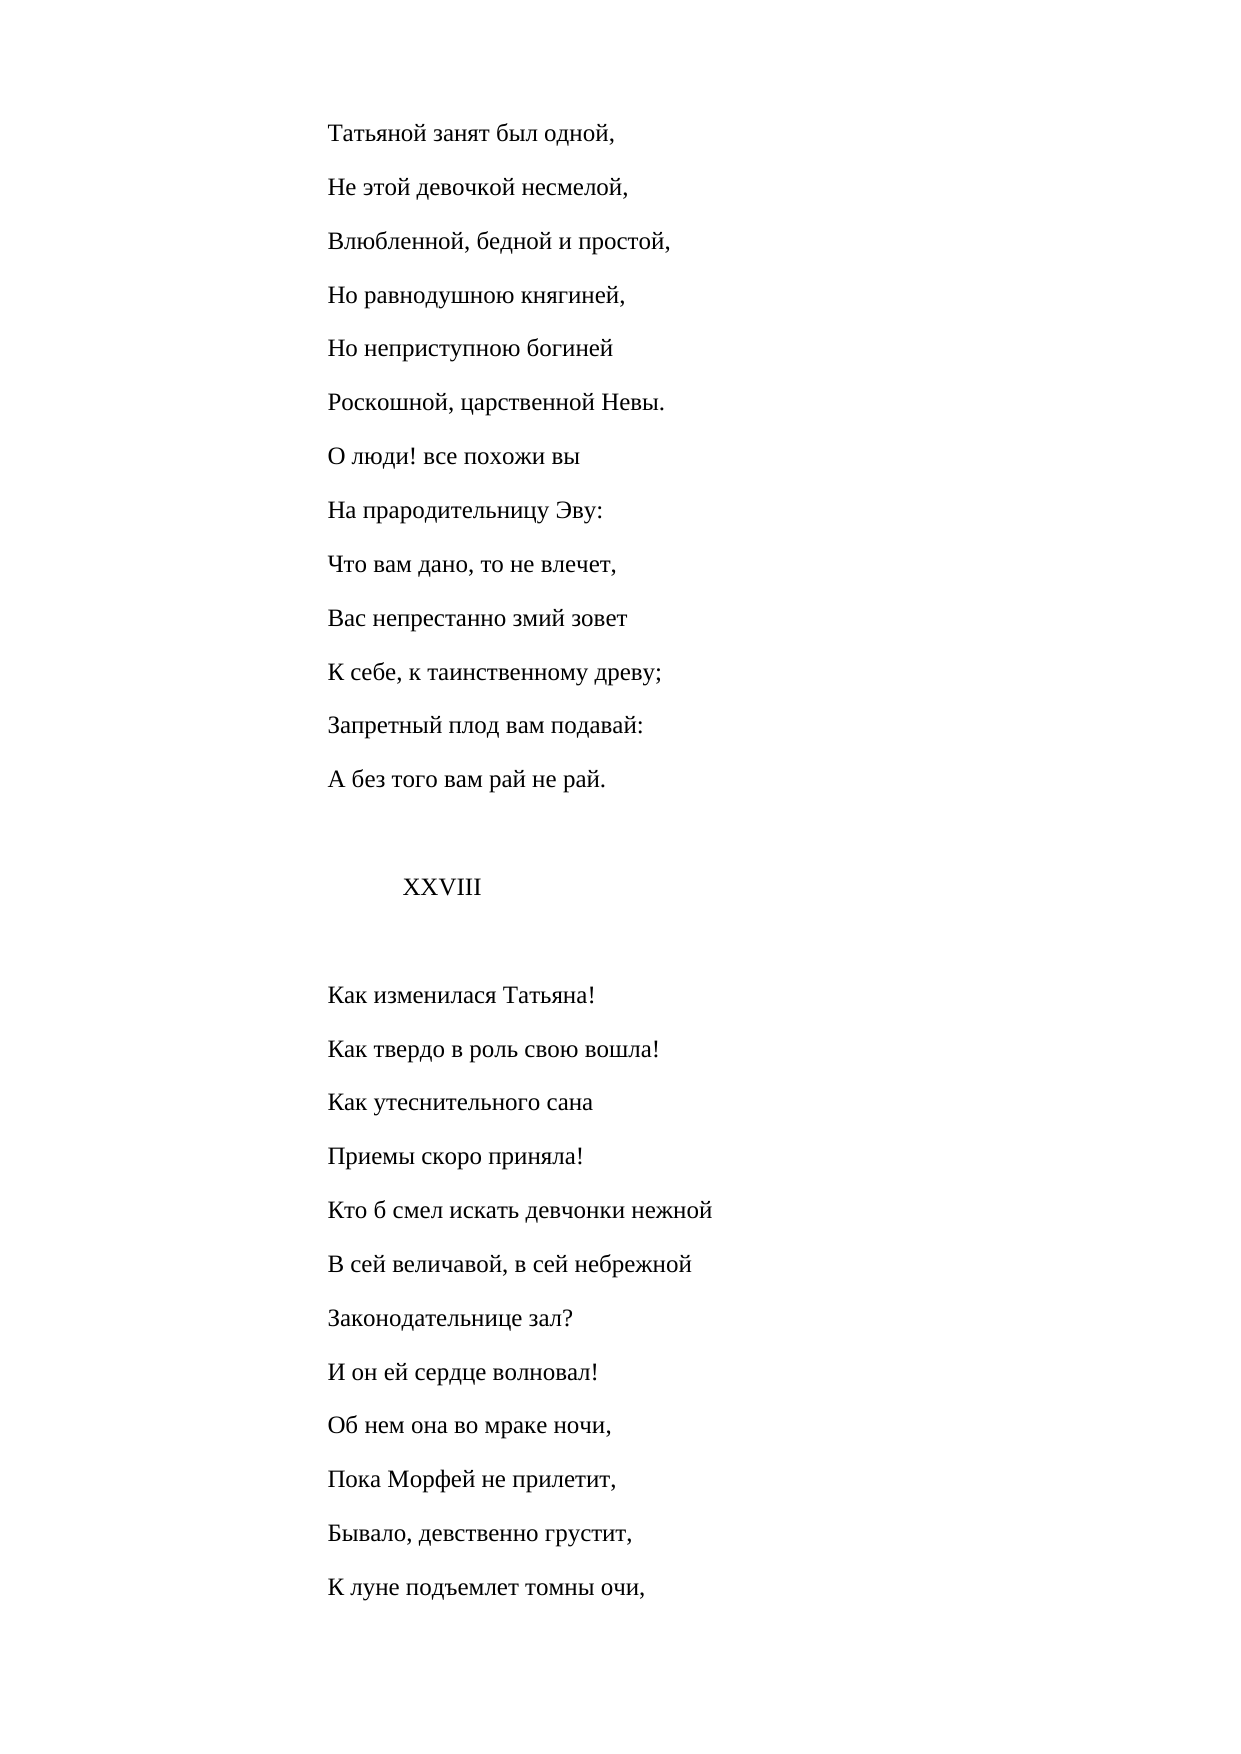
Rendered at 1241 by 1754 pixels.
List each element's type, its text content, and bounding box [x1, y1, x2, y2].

text Татьяной занят был одной, [177, 118, 1152, 147]
text О люди! все похожи вы [177, 441, 1152, 470]
text Законодательнице зал? [177, 1303, 1152, 1332]
text Приемы скоро приняла! [177, 1141, 1152, 1170]
text Кто б смел искать девчонки нежной [177, 1195, 1152, 1224]
text Как твердо в роль свою вошла! [177, 1034, 1152, 1062]
text Влюбленной, бедной и простой, [177, 226, 1152, 254]
text Но равнодушною княгиней, [177, 280, 1152, 308]
text В сей величавой, в сей небрежной [177, 1249, 1152, 1278]
text XXVIII [177, 872, 1152, 901]
text К себе, к таинственному древу; [177, 657, 1152, 685]
text Бывало, девственно грустит, [177, 1518, 1152, 1547]
text Как утеснительного сана [177, 1087, 1152, 1116]
text Как изменилася Татьяна! [177, 980, 1152, 1008]
text Пока Морфей не прилетит, [177, 1464, 1152, 1493]
text К луне подъемлет томны очи, [177, 1572, 1152, 1601]
text Об нем она во мраке ночи, [177, 1411, 1152, 1439]
text Запретный плод вам подавай: [177, 711, 1152, 739]
text Не этой девочкой несмелой, [177, 172, 1152, 201]
text Но неприступною богиней [177, 333, 1152, 362]
text А без того вам рай не рай. [177, 764, 1152, 793]
text Вас непрестанно змий зовет [177, 603, 1152, 632]
text На прародительницу Эву: [177, 495, 1152, 524]
text И он ей сердце волновал! [177, 1357, 1152, 1386]
text Роскошной, царственной Невы. [177, 387, 1152, 416]
text Что вам дано, то не влечет, [177, 549, 1152, 578]
